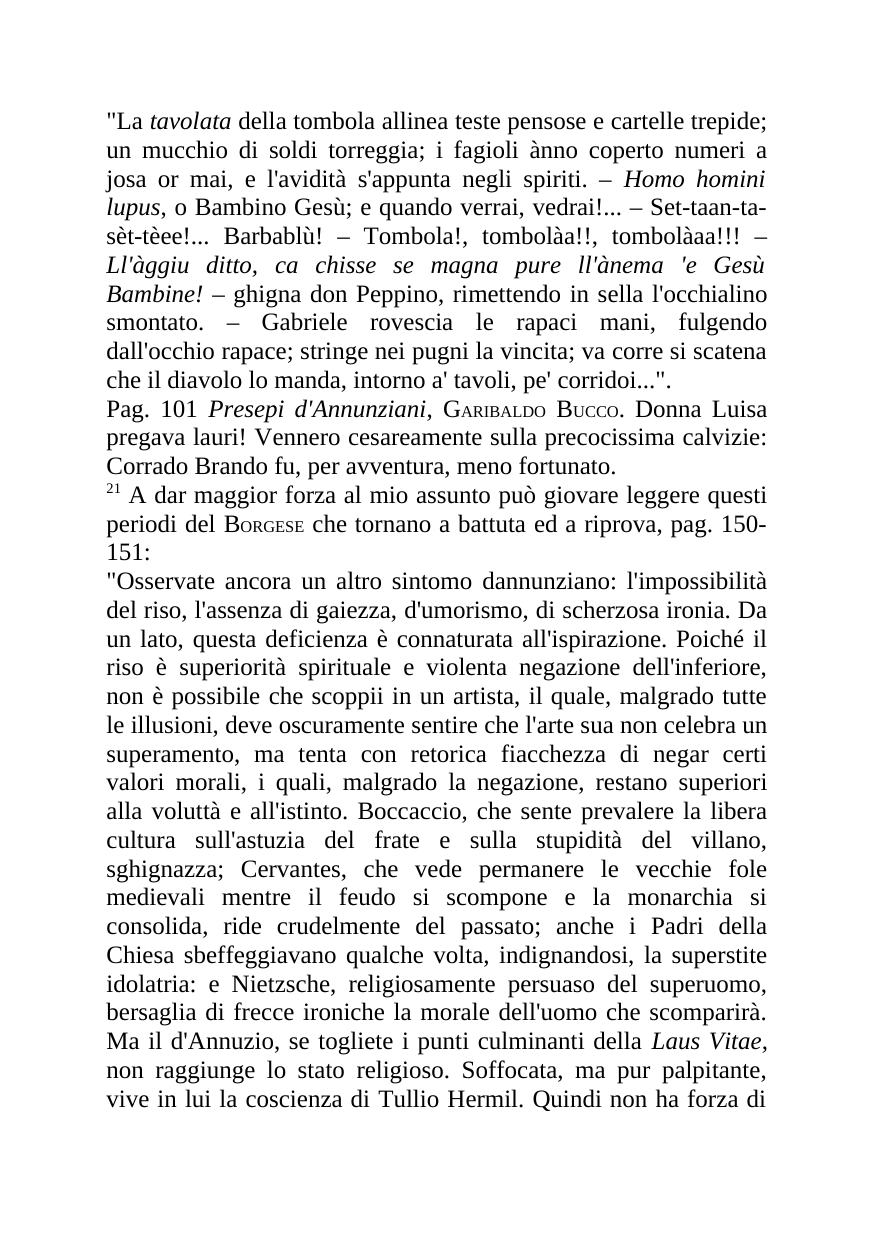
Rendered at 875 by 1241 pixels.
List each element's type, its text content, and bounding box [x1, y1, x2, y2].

text A dar maggior forza al mio assunto può giovare leggere questi periodi del Borgese che tornano a battuta ed a riprova, pag. 150-151: [106, 480, 768, 566]
text "La tavolata della tombola allinea teste pensose e cartelle trepide; un mucchio di soldi torreggia; i fagioli ànno coperto numeri a josa or mai, e l'avidità s'appunta negli spiriti. – Homo homini lupus, o Bambino Gesù; e quando verrai, vedrai!... – Set-taan-ta-sèt-tèee!... Barbablù! – Tombola!, tombolàa!!, tombolàaa!!! – Ll'àggiu ditto, ca chisse se magna pure ll'ànema 'e Gesù Bambine! – ghigna don Peppino, rimettendo in sella l'occhialino smontato. – Gabriele rovescia le rapaci mani, fulgendo dall'occhio rapace; stringe nei pugni la vincita; va corre si scatena che il diavolo lo manda, intorno a' tavoli, pe' corridoi...". [106, 106, 768, 394]
text "Osservate ancora un altro sintomo dannunziano: l'impossibilità del riso, l'assenza di gaiezza, d'umorismo, di scherzosa ironia. Da un lato, questa deficienza è connaturata all'ispirazione. Poiché il riso è superiorità spirituale e violenta negazione dell'inferiore, non è possibile che scoppii in un artista, il quale, malgrado tutte le illusioni, deve oscuramente sentire che l'arte sua non celebra un superamento, ma tenta con retorica fiacchezza di negar certi valori morali, i quali, malgrado la negazione, restano superiori alla voluttà e all'istinto. Boccaccio, che sente prevalere la libera cultura sull'astuzia del frate e sulla stupidità del villano, sghignazza; Cervantes, che vede permanere le vecchie fole medievali mentre il feudo si scompone e la monarchia si consolida, ride crudelmente del passato; anche i Padri della Chiesa sbeffeggiavano qualche volta, indignandosi, la superstite idolatria: e Nietzsche, religiosamente persuaso del superuomo, bersaglia di frecce ironiche la morale dell'uomo che scomparirà. Ma il d'Annuzio, se togliete i punti culminanti della Laus Vitae, non raggiunge lo stato religioso. Soffocata, ma pur palpitante, vive in lui la coscienza di Tullio Hermil. Quindi non ha forza di [106, 566, 768, 1112]
text Pag. 101 Presepi d'Annunziani, Garibaldo Bucco. Donna Luisa pregava lauri! Vennero cesareamente sulla precocissima calvizie: Corrado Brando fu, per avventura, meno fortunato. [106, 394, 768, 480]
